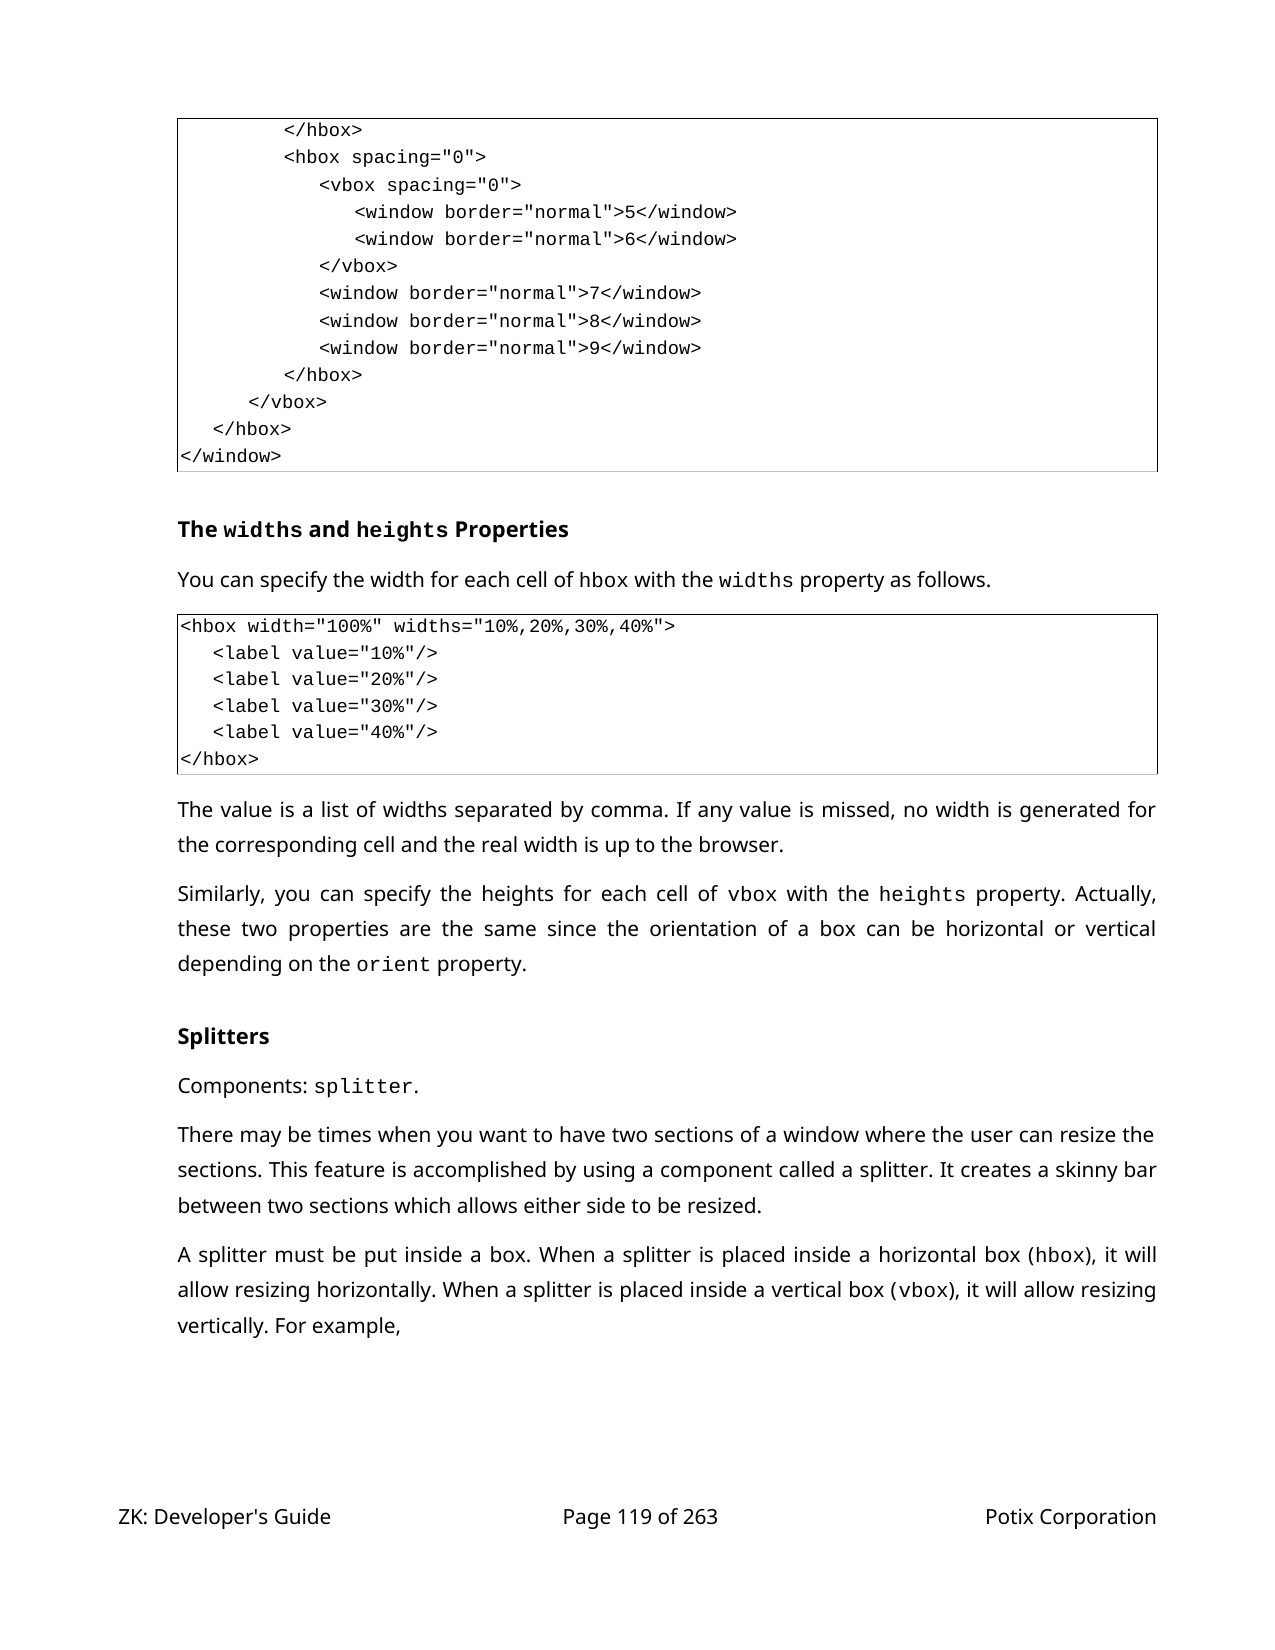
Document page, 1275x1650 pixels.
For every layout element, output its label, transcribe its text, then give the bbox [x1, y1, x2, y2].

subtitle The widths and heights Properties [177, 514, 1157, 544]
text There may be times when you want to have two sections of a window where the user can resize the sections. This feature is accomplished by using a component called a splitter. It creates a skinny bar between two sections which allows either side to be resized. [177, 1120, 1157, 1219]
text <window border="normal">7</window> [178, 281, 1157, 306]
text </hbox> [178, 417, 1157, 441]
text <hbox spacing="0"> [178, 145, 1157, 169]
text <hbox width="100%" widths="10%,20%,30%,40%"> <label value="10%"/> <label value="20%"/> <label value="30%"/> <label value="40%"/> </hbox> [178, 615, 1157, 774]
text Similarly, you can specify the heights for each cell of vbox with the heights property. Actually, these two properties are the same since the orientation of a box can be horizontal or vertical depending on the orient property. [177, 879, 1157, 978]
text </hbox> [178, 119, 1157, 142]
text </hbox> [178, 363, 1157, 387]
text <window border="normal">6</window> [178, 227, 1157, 251]
text You can specify the width for each cell of hbox with the widths property as follows. [177, 565, 1157, 593]
text A splitter must be put inside a box. When a splitter is placed inside a horizontal box (hbox), it will allow resizing horizontally. When a splitter is placed inside a vertical box (vbox), it will allow resizing vertically. For example, [177, 1240, 1157, 1339]
text </vbox> [178, 254, 1157, 278]
text <vbox spacing="0"> [178, 172, 1157, 197]
text <window border="normal">8</window> [178, 308, 1157, 333]
subtitle Splitters [177, 1021, 1157, 1051]
text <window border="normal">5</window> [178, 200, 1157, 224]
text The value is a list of widths separated by comma. If any value is missed, no width is generated for the corresponding cell and the real width is up to the browser. [177, 795, 1157, 858]
text Components: splitter. [177, 1071, 1157, 1100]
text </window> [178, 444, 1157, 471]
text <window border="normal">9</window> [178, 336, 1157, 360]
text </vbox> [178, 390, 1157, 414]
